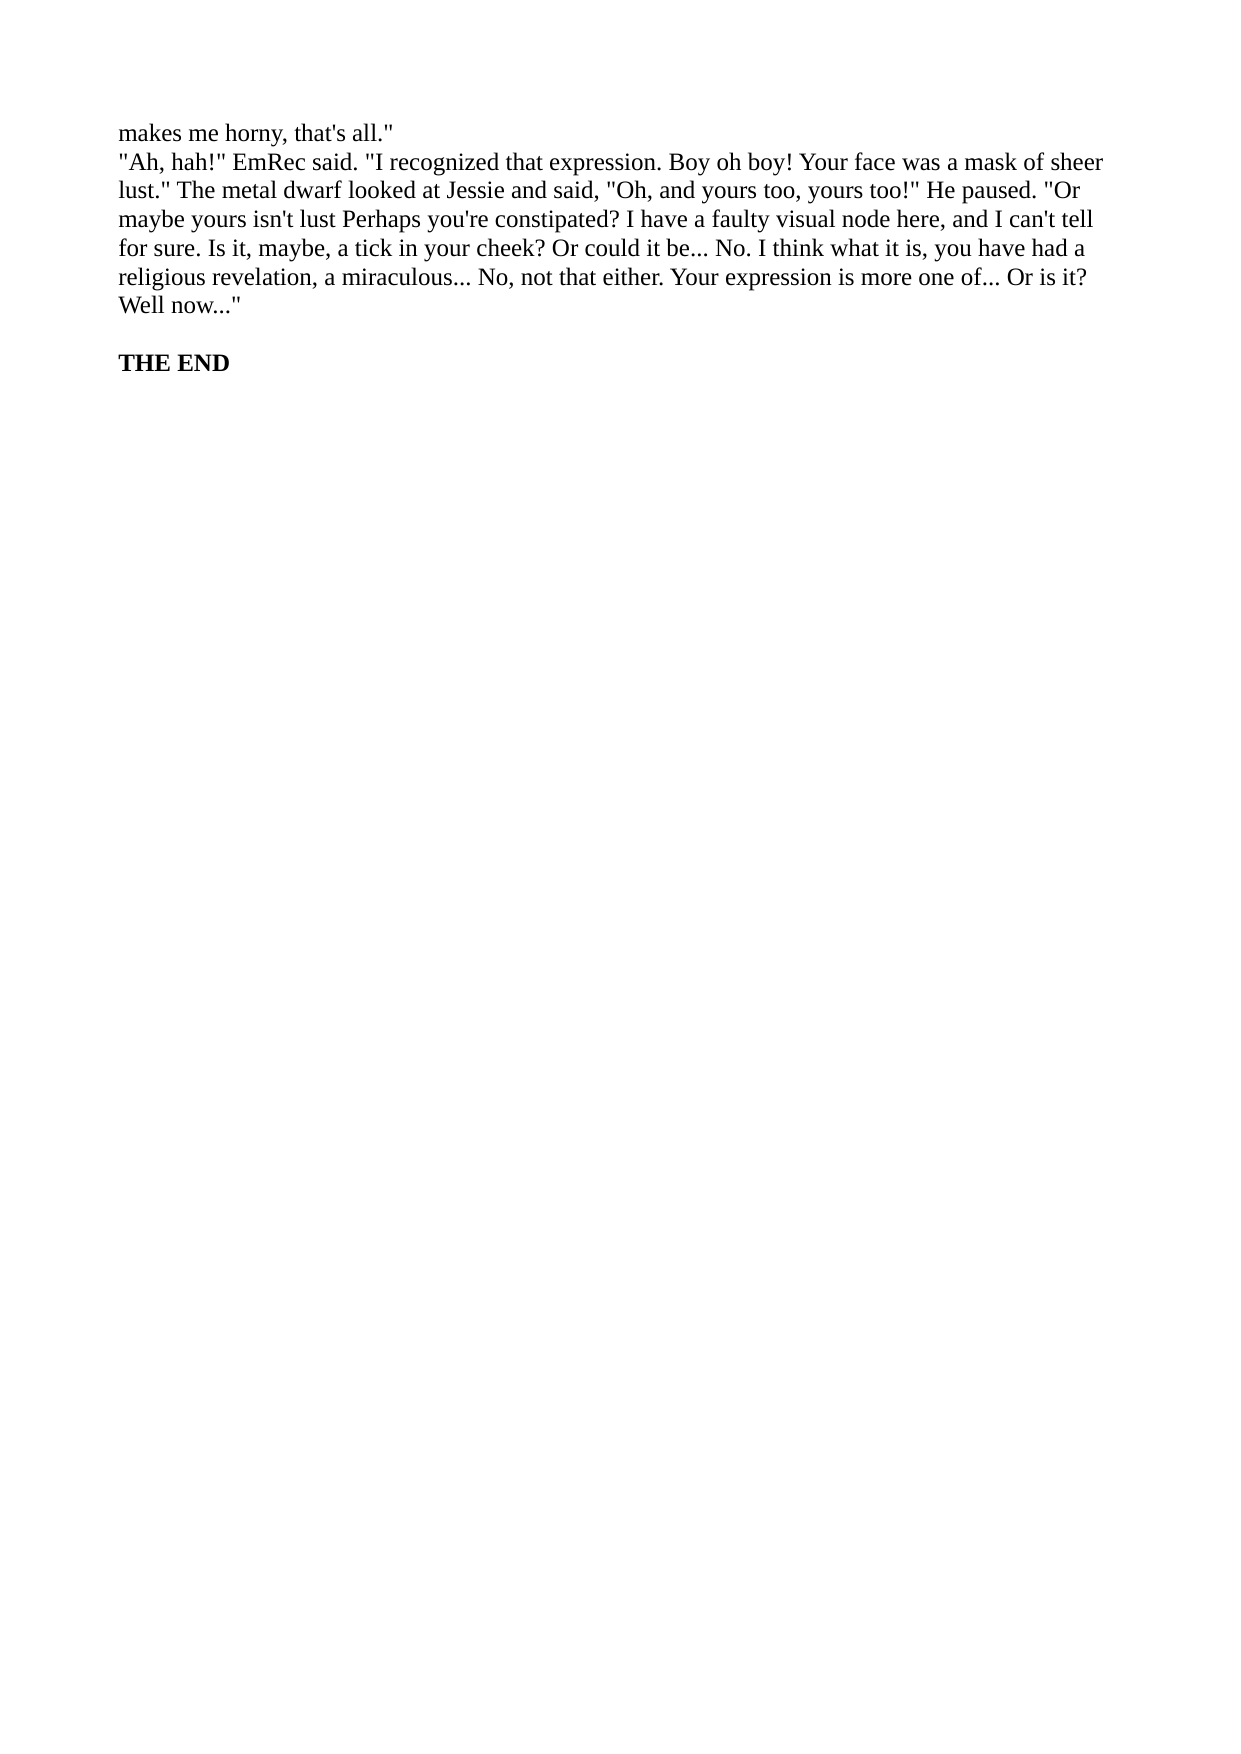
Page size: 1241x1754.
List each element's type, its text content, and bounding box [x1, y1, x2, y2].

text makes me horny, that's all." [118, 118, 1122, 147]
text THE END [118, 348, 1122, 377]
text "Ah, hah!" EmRec said. "I recognized that expression. Boy oh boy! Your face was a mask of sheer lust." The metal dwarf looked at Jessie and said, "Oh, and yours too, yours too!" He paused. "Or maybe yours isn't lust Perhaps you're constipated? I have a faulty visual node here, and I can't tell for sure. Is it, maybe, a tick in your cheek? Or could it be... No. I think what it is, you have had a religious revelation, a miraculous... No, not that either. Your expression is more one of... Or is it? Well now..." [118, 147, 1122, 319]
